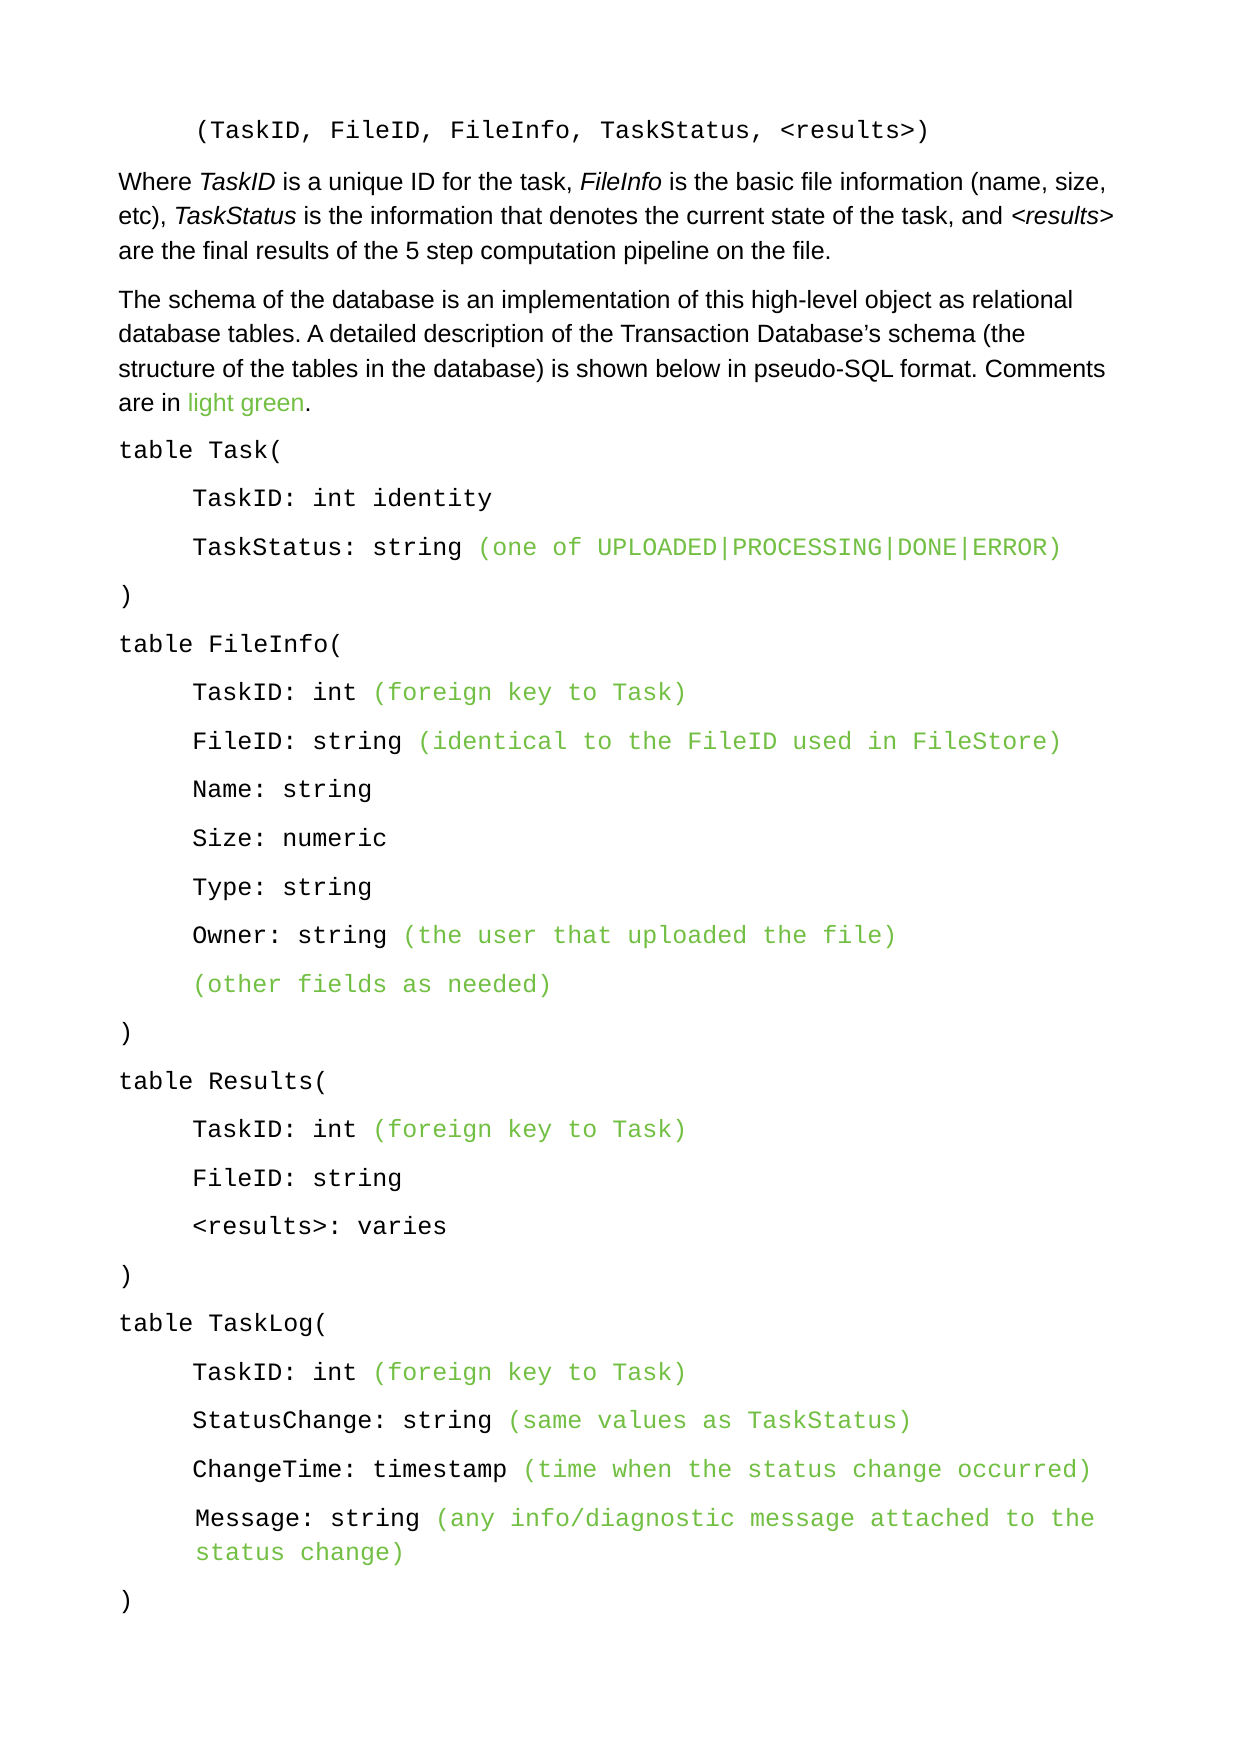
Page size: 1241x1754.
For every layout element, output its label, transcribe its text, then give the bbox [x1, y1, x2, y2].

text ) [118, 1020, 1122, 1048]
text ) [118, 1588, 1122, 1616]
text FileID: string [118, 1165, 1122, 1194]
text Name: string [118, 777, 1122, 805]
text TaskID: int (foreign key to Task) [118, 1117, 1122, 1145]
text (TaskID, FileID, FileInfo, TaskStatus, <results>) [195, 118, 1122, 146]
text TaskID: int (foreign key to Task) [118, 1359, 1122, 1388]
text ) [118, 583, 1122, 611]
text table Task( [118, 437, 1122, 466]
text Message: string (any info/diagnostic message attached to the status change) [195, 1505, 1122, 1567]
text <results>: varies [118, 1214, 1122, 1242]
text ) [118, 1262, 1122, 1291]
text Owner: string (the user that uploaded the file) [118, 923, 1122, 951]
text Where TaskID is a unique ID for the task, FileInfo is the basic file information (name, size, etc), TaskStatus is the information that denotes the current state of the task, and <results> are the final results of the 5 step computation pipeline on the file. [118, 167, 1122, 264]
text Size: numeric [118, 826, 1122, 854]
text table FileInfo( [118, 631, 1122, 660]
text FileID: string (identical to the FileID used in FileStore) [118, 728, 1122, 757]
text Type: string [118, 874, 1122, 902]
text TaskStatus: string (one of UPLOADED|PROCESSING|DONE|ERROR) [118, 534, 1122, 563]
text ChangeTime: timestamp (time when the status change occurred) [118, 1457, 1122, 1485]
text StatusChange: string (same values as TaskStatus) [118, 1408, 1122, 1436]
text TaskID: int (foreign key to Task) [118, 680, 1122, 708]
text table TaskLog( [118, 1311, 1122, 1339]
text (other fields as needed) [118, 971, 1122, 999]
text The schema of the database is an implementation of this high-level object as relational database tables. A detailed description of the Transaction Database’s schema (the structure of the tables in the database) is shown below in pseudo-SQL format. Comments are in light green. [118, 285, 1122, 417]
text table Results( [118, 1068, 1122, 1097]
text TaskID: int identity [118, 486, 1122, 514]
